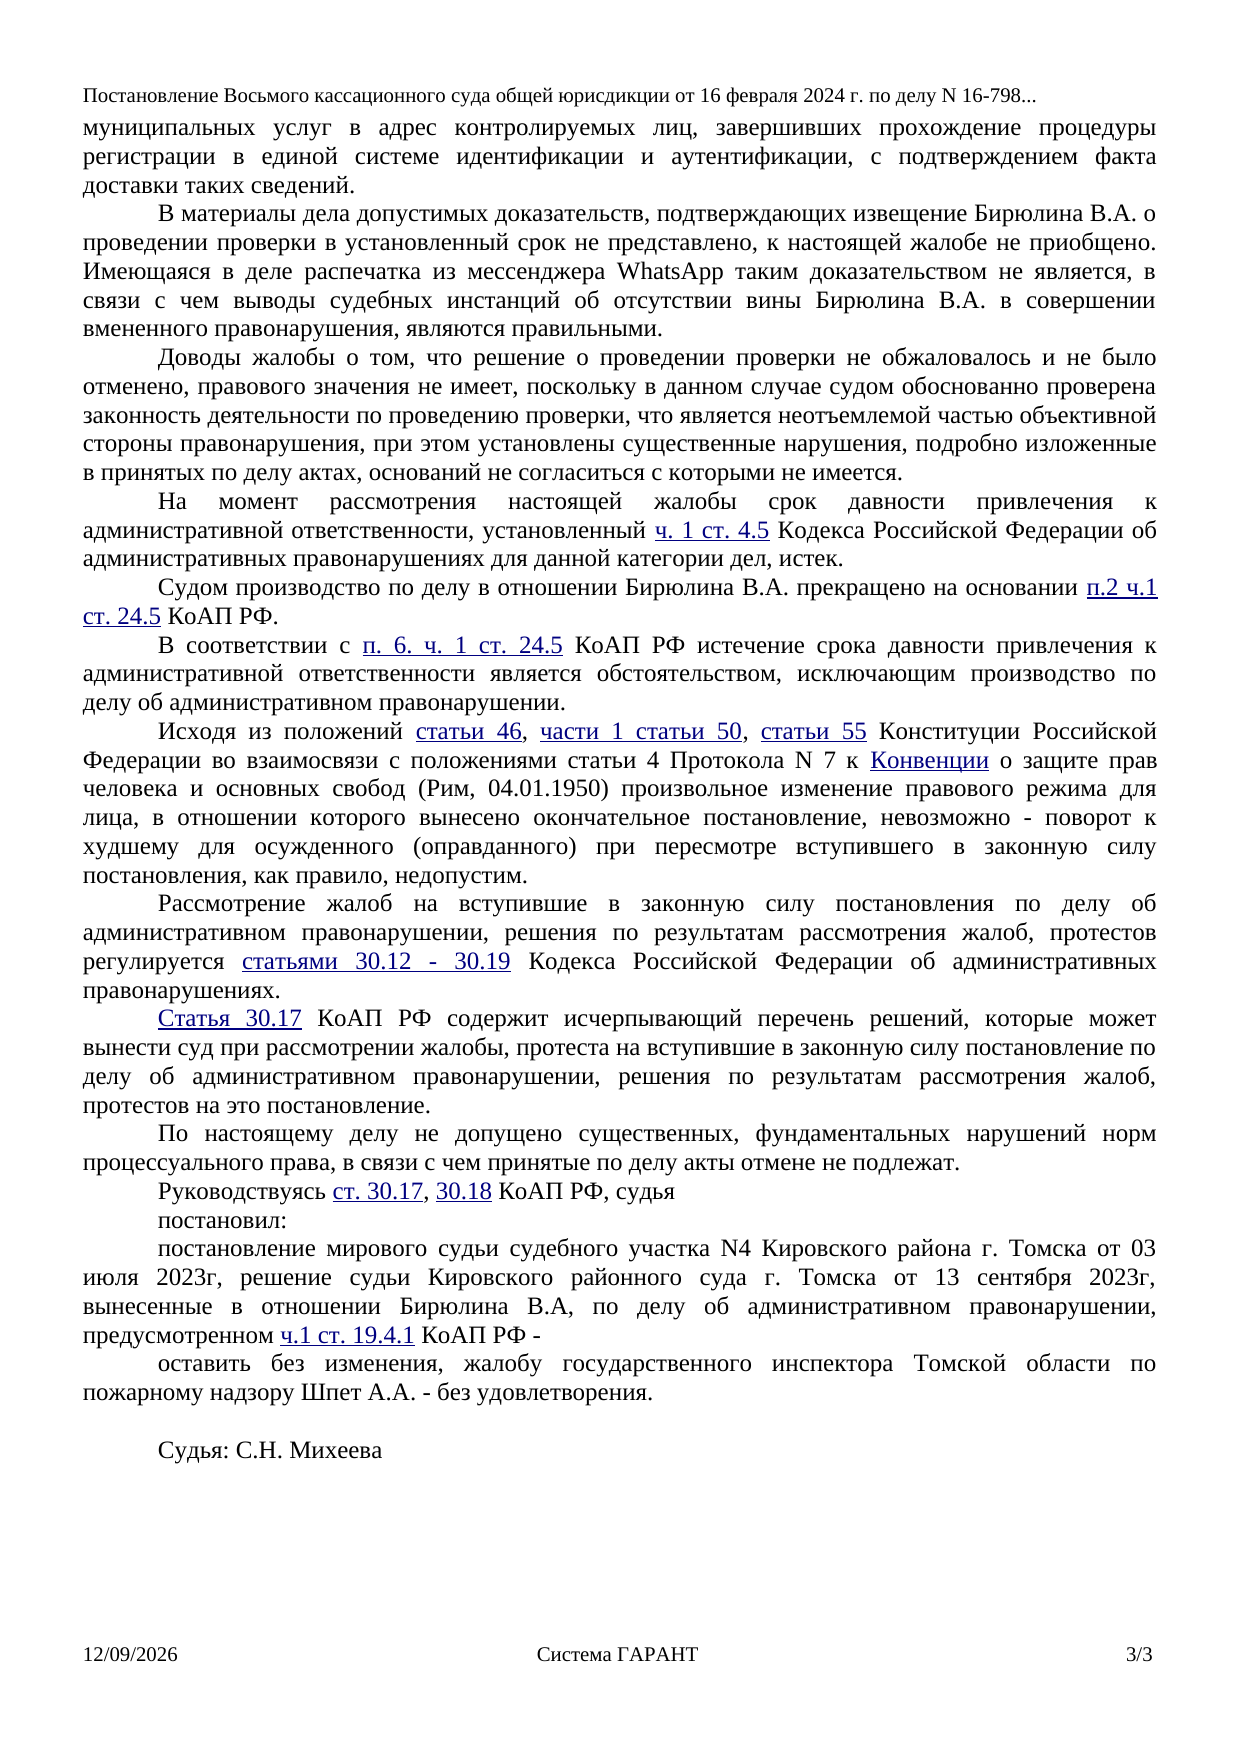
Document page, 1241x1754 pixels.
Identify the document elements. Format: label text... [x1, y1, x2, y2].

text Доводы жалобы о том, что решение о проведении проверки не обжаловалось и не было отменено, правового значения не имеет, поскольку в данном случае судом обоснованно проверена законность деятельности по проведению проверки, что является неотъемлемой частью объективной стороны правонарушения, при этом установлены существенные нарушения, подробно изложенные в принятых по делу актах, оснований не согласиться с которыми не имеется. [83, 342, 1157, 486]
text По настоящему делу не допущено существенных, фундаментальных нарушений норм процессуального права, в связи с чем принятые по делу акты отмене не подлежат. [83, 1118, 1157, 1176]
text В соответствии с п. 6. ч. 1 ст. 24.5 КоАП РФ истечение срока давности привлечения к административной ответственности является обстоятельством, исключающим производство по делу об административном правонарушении. [83, 630, 1157, 716]
text Руководствуясь ст. 30.17, 30.18 КоАП РФ, судья [83, 1176, 1157, 1205]
text постановил: [83, 1205, 1157, 1233]
text муниципальных услуг в адрес контролируемых лиц, завершивших прохождение процедуры регистрации в единой системе идентификации и аутентификации, с подтверждением факта доставки таких сведений. [83, 112, 1157, 198]
text На момент рассмотрения настоящей жалобы срок давности привлечения к административной ответственности, установленный ч. 1 ст. 4.5 Кодекса Российской Федерации об административных правонарушениях для данной категории дел, истек. [83, 486, 1157, 572]
text Судом производство по делу в отношении Бирюлина В.А. прекращено на основании п.2 ч.1 ст. 24.5 КоАП РФ. [83, 572, 1157, 630]
text Рассмотрение жалоб на вступившие в законную силу постановления по делу об административном правонарушении, решения по результатам рассмотрения жалоб, протестов регулируется статьями 30.12 - 30.19 Кодекса Российской Федерации об административных правонарушениях. [83, 888, 1157, 1003]
text Статья 30.17 КоАП РФ содержит исчерпывающий перечень решений, которые может вынести суд при рассмотрении жалобы, протеста на вступившие в законную силу постановление по делу об административном правонарушении, решения по результатам рассмотрения жалоб, протестов на это постановление. [83, 1003, 1157, 1118]
text Исходя из положений статьи 46, части 1 статьи 50, статьи 55 Конституции Российской Федерации во взаимосвязи с положениями статьи 4 Протокола N 7 к Конвенции о защите прав человека и основных свобод (Рим, 04.01.1950) произвольное изменение правового режима для лица, в отношении которого вынесено окончательное постановление, невозможно - поворот к худшему для осужденного (оправданного) при пересмотре вступившего в законную силу постановления, как правило, недопустим. [83, 716, 1157, 888]
text оставить без изменения, жалобу государственного инспектора Томской области по пожарному надзору Шпет А.А. - без удовлетворения. [83, 1348, 1157, 1406]
text Судья: С.Н. Михеева [83, 1435, 1157, 1463]
text постановление мирового судьи судебного участка N4 Кировского района г. Томска от 03 июля 2023г, решение судьи Кировского районного суда г. Томска от 13 сентября 2023г, вынесенные в отношении Бирюлина В.А, по делу об административном правонарушении, предусмотренном ч.1 ст. 19.4.1 КоАП РФ - [83, 1233, 1157, 1348]
text В материалы дела допустимых доказательств, подтверждающих извещение Бирюлина В.А. о проведении проверки в установленный срок не представлено, к настоящей жалобе не приобщено. Имеющаяся в деле распечатка из мессенджера WhatsApp таким доказательством не является, в связи с чем выводы судебных инстанций об отсутствии вины Бирюлина В.А. в совершении вмененного правонарушения, являются правильными. [83, 198, 1157, 342]
